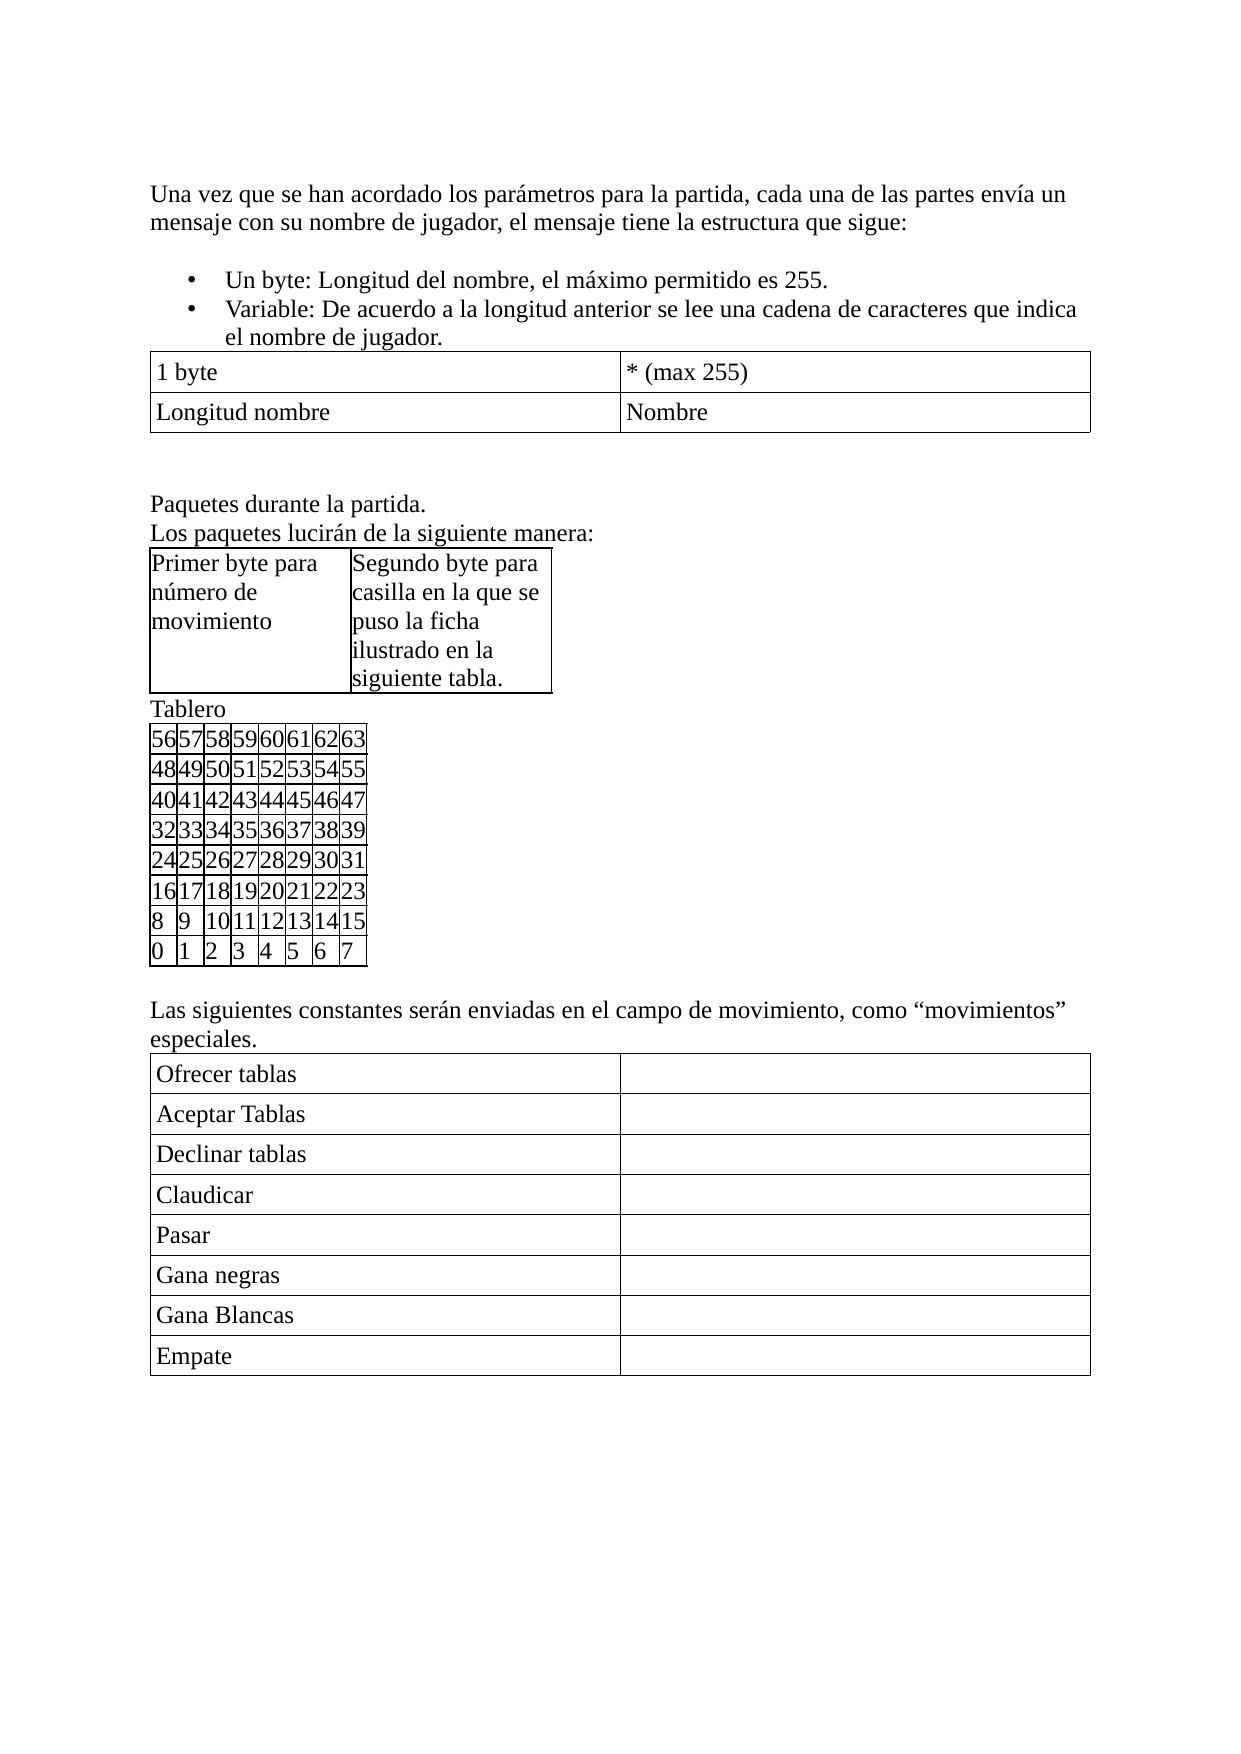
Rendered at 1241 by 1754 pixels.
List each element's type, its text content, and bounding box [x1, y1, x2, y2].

text Los paquetes lucirán de la siguiente manera: [150, 518, 1090, 547]
table_cell 8 [151, 906, 176, 935]
table_cell 10 [205, 906, 230, 935]
table_cell 2 [205, 936, 230, 965]
table_cell 46 [313, 785, 339, 813]
list Variable: De acuerdo a la longitud anterior se lee una cadena de caracteres que indica el nombre de jugador. [187, 294, 1090, 351]
table_cell 17 [178, 876, 203, 904]
table_cell [621, 1135, 1090, 1174]
table_cell 37 [286, 815, 312, 844]
table_cell 19 [232, 876, 258, 904]
table_cell [621, 1256, 1090, 1295]
table_cell 15 [340, 906, 366, 935]
table_cell 53 [286, 755, 312, 783]
table_cell 1 [178, 936, 203, 965]
table_cell 33 [178, 815, 203, 844]
table_cell 24 [151, 846, 176, 874]
table_cell 49 [178, 755, 203, 783]
table_cell 44 [259, 785, 285, 813]
table_header 63 [340, 724, 366, 753]
table_cell 28 [259, 846, 285, 874]
table_cell 25 [178, 846, 203, 874]
table_header 57 [178, 724, 203, 753]
table_cell 40 [151, 785, 176, 813]
table_cell 29 [286, 846, 312, 874]
table_cell [621, 1296, 1090, 1335]
table_cell 47 [340, 785, 366, 813]
table_cell 35 [232, 815, 258, 844]
table_cell Gana Blancas [151, 1296, 620, 1335]
table_cell 20 [259, 876, 285, 904]
table_cell 34 [205, 815, 230, 844]
table_cell Empate [151, 1336, 620, 1375]
table_cell 43 [232, 785, 258, 813]
table_cell 31 [340, 846, 366, 874]
table_cell 30 [313, 846, 339, 874]
table_header 62 [313, 724, 339, 753]
table_cell Declinar tablas [151, 1135, 620, 1174]
table_header Segundo byte para casilla en la que se puso la ficha ilustrado en la siguiente tabla. [352, 549, 551, 692]
text Tablero [150, 694, 1090, 723]
table_cell 4 [259, 936, 285, 965]
table_header 60 [259, 724, 285, 753]
table_cell Nombre [621, 393, 1090, 432]
table_cell 23 [340, 876, 366, 904]
table_cell 52 [259, 755, 285, 783]
table_header Primer byte para número de movimiento [151, 549, 350, 692]
table_cell 12 [259, 906, 285, 935]
table_cell 0 [151, 936, 176, 965]
table_cell [621, 1215, 1090, 1254]
table_header * (max 255) [621, 352, 1090, 392]
table_cell 13 [286, 906, 312, 935]
table_cell [621, 1175, 1090, 1214]
table_cell 39 [340, 815, 366, 844]
table_cell 11 [232, 906, 258, 935]
table_cell 3 [232, 936, 258, 965]
table_cell 51 [232, 755, 258, 783]
table_cell [621, 1336, 1090, 1375]
table_cell 41 [178, 785, 203, 813]
table_header Ofrecer tablas [151, 1054, 620, 1093]
table_header 1 byte [151, 352, 620, 392]
text Las siguientes constantes serán enviadas en el campo de movimiento, como “movimientos” especiales. [150, 995, 1090, 1053]
table_cell Aceptar Tablas [151, 1094, 620, 1133]
table_cell 54 [313, 755, 339, 783]
table_cell 26 [205, 846, 230, 874]
table_cell 32 [151, 815, 176, 844]
table_cell 16 [151, 876, 176, 904]
table_cell 18 [205, 876, 230, 904]
table_cell 14 [313, 906, 339, 935]
table_cell 9 [178, 906, 203, 935]
table_cell [621, 1094, 1090, 1133]
table_cell 21 [286, 876, 312, 904]
table_cell 38 [313, 815, 339, 844]
table_cell 5 [286, 936, 312, 965]
table_cell 48 [151, 755, 176, 783]
list Un byte: Longitud del nombre, el máximo permitido es 255. [187, 265, 1090, 294]
table_cell 45 [286, 785, 312, 813]
table_cell 6 [313, 936, 339, 965]
table_cell 36 [259, 815, 285, 844]
table_cell Longitud nombre [151, 393, 620, 432]
table_header [621, 1054, 1090, 1093]
table_cell Claudicar [151, 1175, 620, 1214]
table_cell 7 [340, 936, 366, 965]
table_cell 22 [313, 876, 339, 904]
table_cell Gana negras [151, 1256, 620, 1295]
table_header 59 [232, 724, 258, 753]
table_header 56 [151, 724, 176, 753]
text Una vez que se han acordado los parámetros para la partida, cada una de las partes envía un mensaje con su nombre de jugador, el mensaje tiene la estructura que sigue: [150, 179, 1090, 236]
table_cell Pasar [151, 1215, 620, 1254]
table_cell 42 [205, 785, 230, 813]
table_cell 55 [340, 755, 366, 783]
table_cell 27 [232, 846, 258, 874]
table_cell 50 [205, 755, 230, 783]
text Paquetes durante la partida. [150, 489, 1090, 518]
table_header 61 [286, 724, 312, 753]
table_header 58 [205, 724, 230, 753]
